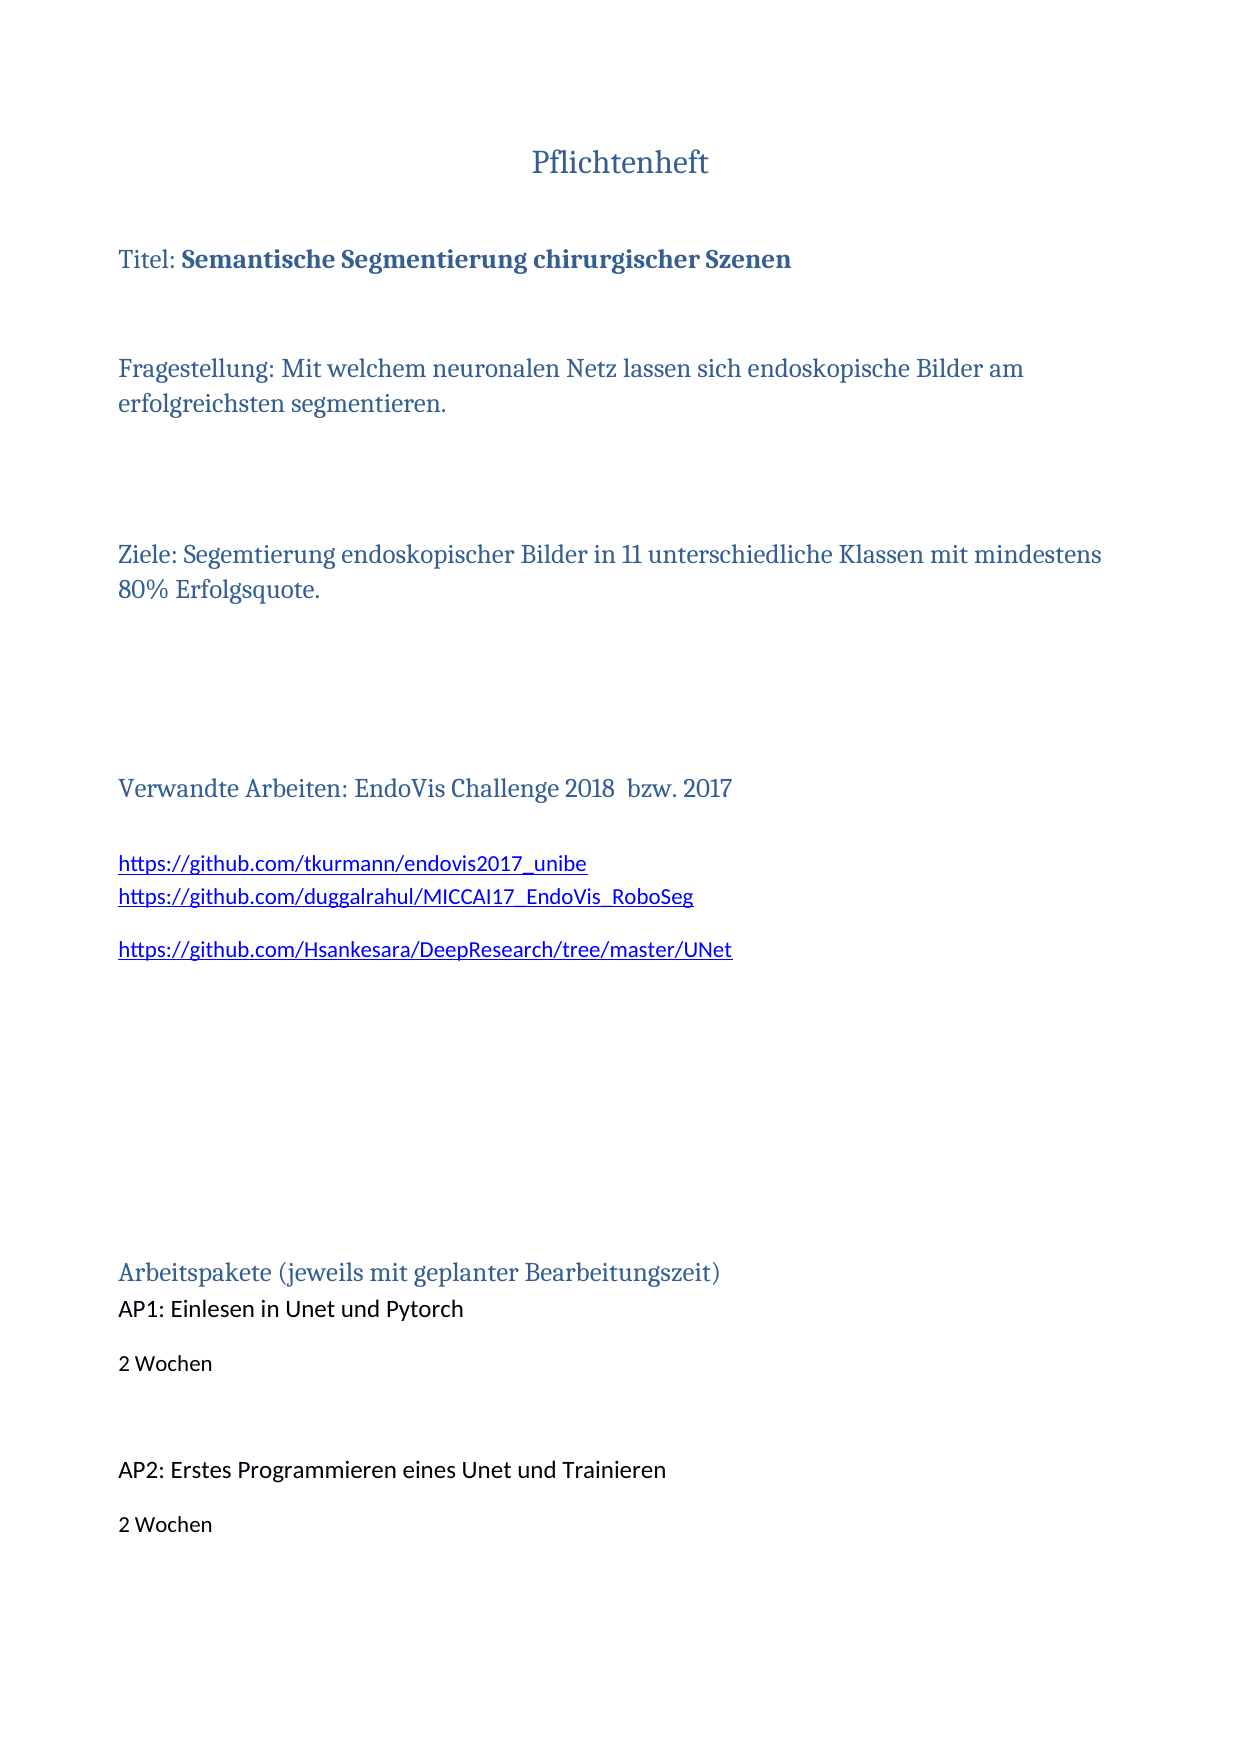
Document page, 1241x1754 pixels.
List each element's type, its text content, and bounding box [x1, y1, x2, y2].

text https://github.com/Hsankesara/DeepResearch/tree/master/UNet [118, 935, 1122, 963]
text Verwandte Arbeiten: EndoVis Challenge 2018 bzw. 2017 [118, 773, 1122, 804]
text AP2: Erstes Programmieren eines Unet und Trainieren [118, 1455, 1122, 1485]
text Pflichtenheft [118, 143, 1122, 181]
text Ziele: Segemtierung endoskopischer Bilder in 11 unterschiedliche Klassen mit mindestens 80% Erfolgsquote. [118, 539, 1122, 606]
text 2 Wochen [118, 1511, 1122, 1538]
text Arbeitspakete (jeweils mit geplanter Bearbeitungszeit) [118, 1257, 1122, 1288]
text 2 Wochen [118, 1349, 1122, 1377]
text https://github.com/duggalrahul/MICCAI17_EndoVis_RoboSeg [118, 882, 1122, 910]
text AP1: Einlesen in Unet und Pytorch [118, 1293, 1122, 1323]
text https://github.com/tkurmann/endovis2017_unibe [118, 849, 1122, 878]
text Fragestellung: Mit welchem neuronalen Netz lassen sich endoskopische Bilder am erfolgreichsten segmentieren. [118, 353, 1122, 420]
text Titel: Semantische Segmentierung chirurgischer Szenen [118, 244, 1122, 276]
